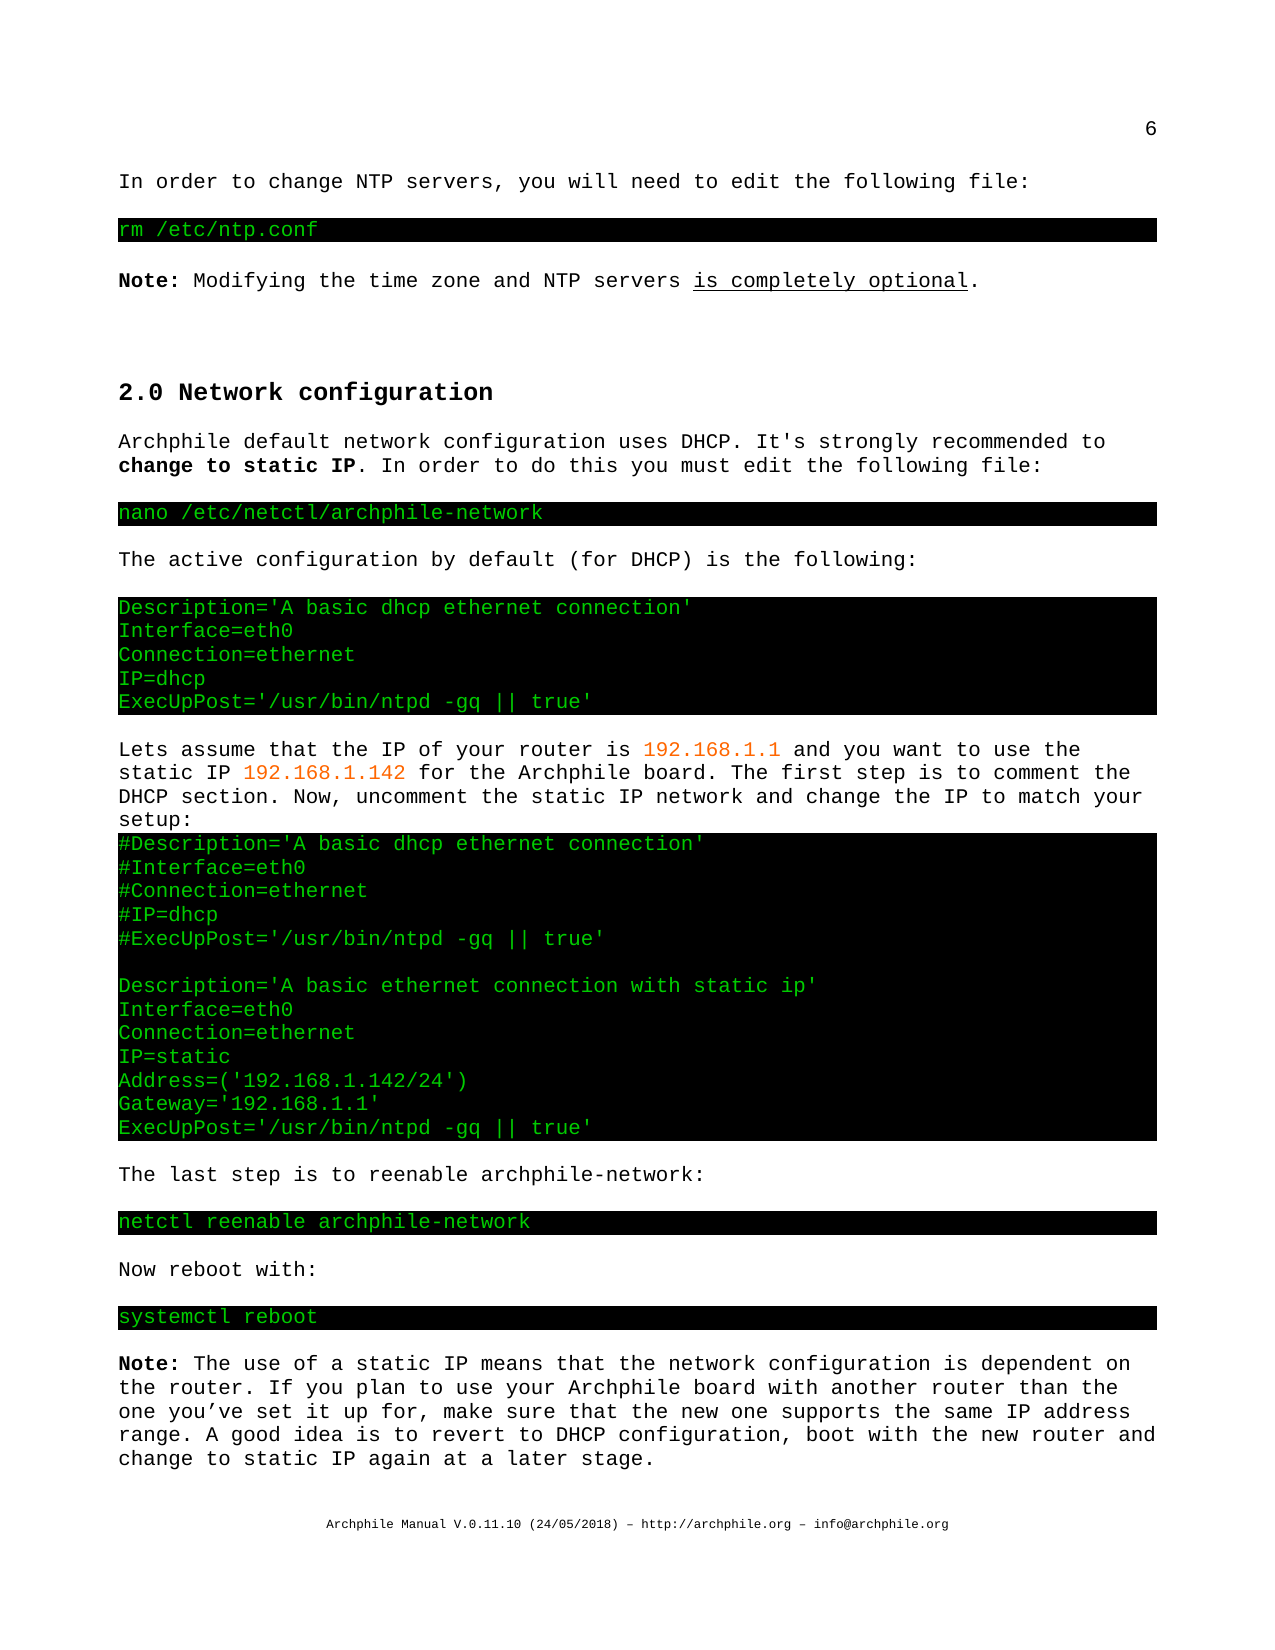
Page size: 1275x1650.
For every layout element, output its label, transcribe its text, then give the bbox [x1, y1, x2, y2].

text Now reboot with: [118, 1259, 1157, 1282]
text netctl reenable archphile-network [118, 1211, 1157, 1235]
text Address=('192.168.1.142/24') [118, 1069, 1157, 1093]
text systemctl reboot [118, 1306, 1157, 1330]
text IP=static [118, 1046, 1157, 1069]
text In order to change NTP servers, you will need to edit the following file: [118, 171, 1157, 195]
text nano /etc/netctl/archphile-network [118, 502, 1157, 526]
text Description='A basic dhcp ethernet connection' [118, 597, 1157, 620]
text #IP=dhcp [118, 904, 1157, 928]
text The active configuration by default (for DHCP) is the following: [118, 549, 1157, 573]
text #Description='A basic dhcp ethernet connection' [118, 833, 1157, 857]
text Archphile default network configuration uses DHCP. It's strongly recommended to change to static IP. In order to do this you must edit the following file: [118, 431, 1157, 478]
text #Interface=eth0 [118, 857, 1157, 880]
text Connection=ethernet [118, 644, 1157, 668]
text Lets assume that the IP of your router is 192.168.1.1 and you want to use the static IP 192.168.1.142 for the Archphile board. The first step is to comment the DHCP section. Now, uncomment the static IP network and change the IP to match your setup: [118, 738, 1157, 833]
text Connection=ethernet [118, 1022, 1157, 1046]
text Note: The use of a static IP means that the network configuration is dependent on the router. If you plan to use your Archphile board with another router than the one you’ve set it up for, make sure that the new one supports the same IP address range. A good idea is to revert to DHCP configuration, boot with the new router and change to static IP again at a later stage. [118, 1353, 1157, 1472]
text Note: Modifying the time zone and NTP servers is completely optional. [118, 271, 1157, 294]
text 2.0 Network configuration [118, 379, 1157, 407]
text The last step is to reenable archphile-network: [118, 1164, 1157, 1188]
text #ExecUpPost='/usr/bin/ntpd -gq || true' [118, 928, 1157, 951]
text Interface=eth0 [118, 620, 1157, 644]
text IP=dhcp [118, 668, 1157, 691]
text ExecUpPost='/usr/bin/ntpd -gq || true' [118, 1117, 1157, 1141]
text #Connection=ethernet [118, 880, 1157, 904]
text ExecUpPost='/usr/bin/ntpd -gq || true' [118, 691, 1157, 715]
text rm /etc/ntp.conf [118, 218, 1157, 242]
text Gateway='192.168.1.1' [118, 1093, 1157, 1117]
text Description='A basic ethernet connection with static ip' [118, 975, 1157, 999]
text Interface=eth0 [118, 999, 1157, 1022]
